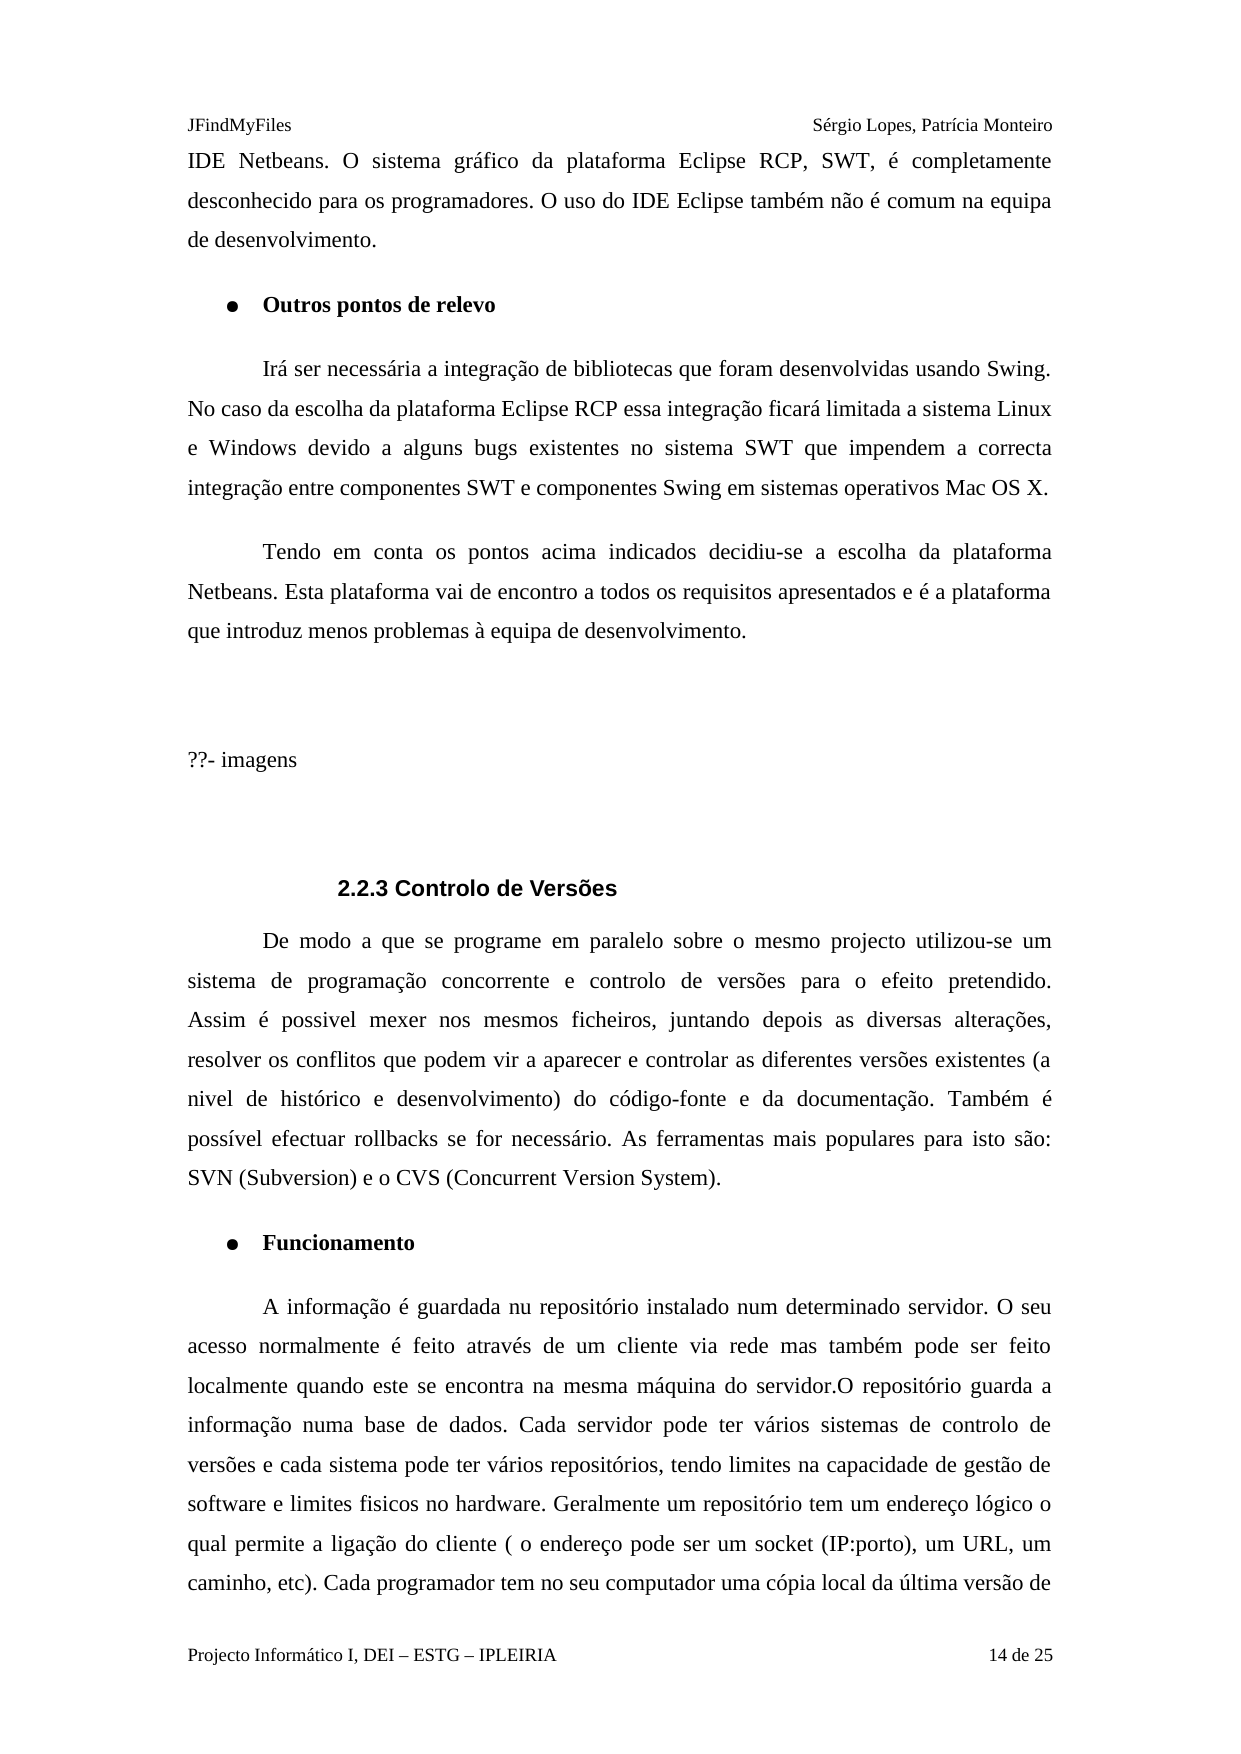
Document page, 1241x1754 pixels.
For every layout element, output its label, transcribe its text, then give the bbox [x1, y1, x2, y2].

text A informação é guardada nu repositório instalado num determinado servidor. O seu acesso normalmente é feito através de um cliente via rede mas também pode ser feito localmente quando este se encontra na mesma máquina do servidor.O repositório guarda a informação numa base de dados. Cada servidor pode ter vários sistemas de controlo de versões e cada sistema pode ter vários repositórios, tendo limites na capacidade de gestão de software e limites fisicos no hardware. Geralmente um repositório tem um endereço lógico o qual permite a ligação do cliente ( o endereço pode ser um socket (IP:porto), um URL, um caminho, etc). Cada programador tem no seu computador uma cópia local da última versão de [187, 1293, 1053, 1596]
text ??- imagens [187, 746, 1053, 773]
text Irá ser necessária a integração de bibliotecas que foram desenvolvidas usando Swing. No caso da escolha da plataforma Eclipse RCP essa integração ficará limitada a sistema Linux e Windows devido a alguns bugs existentes no sistema SWT que impendem a correcta integração entre componentes SWT e componentes Swing em sistemas operativos Mac OS X. [187, 355, 1053, 500]
list Outros pontos de relevo [225, 291, 1053, 317]
subtitle 2.2.3 Controlo de Versões [300, 875, 1053, 902]
list Funcionamento [225, 1228, 1053, 1255]
text IDE Netbeans. O sistema gráfico da plataforma Eclipse RCP, SWT, é completamente desconhecido para os programadores. O uso do IDE Eclipse também não é comum na equipa de desenvolvimento. [187, 147, 1053, 253]
text De modo a que se programe em paralelo sobre o mesmo projecto utilizou-se um sistema de programação concorrente e controlo de versões para o efeito pretendido. Assim é possivel mexer nos mesmos ficheiros, juntando depois as diversas alterações, resolver os conflitos que podem vir a aparecer e controlar as diferentes versões existentes (a nivel de histórico e desenvolvimento) do código-fonte e da documentação. Também é possível efectuar rollbacks se for necessário. As ferramentas mais populares para isto são: SVN (Subversion) e o CVS (Concurrent Version System). [187, 927, 1053, 1190]
text Tendo em conta os pontos acima indicados decidiu-se a escolha da plataforma Netbeans. Esta plataforma vai de encontro a todos os requisitos apresentados e é a plataforma que introduz menos problemas à equipa de desenvolvimento. [187, 538, 1053, 644]
